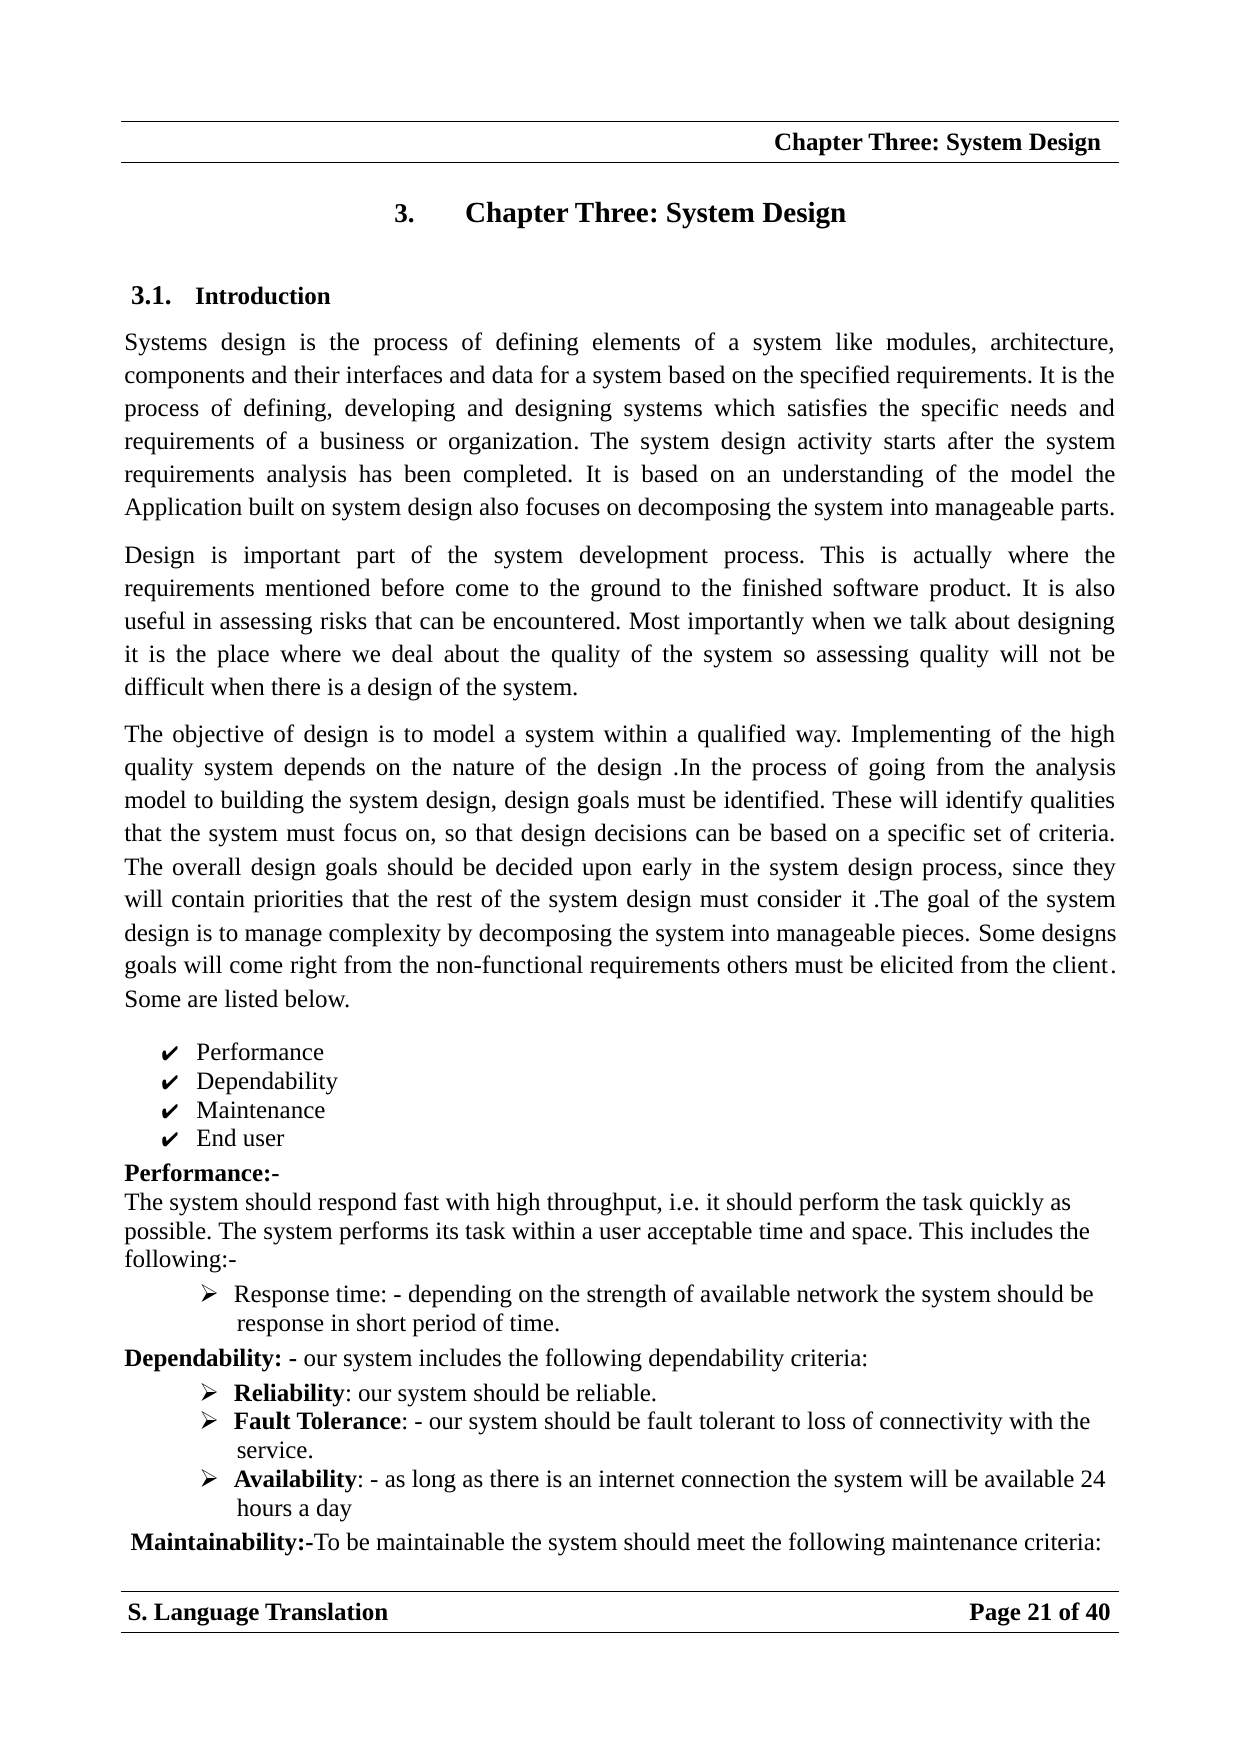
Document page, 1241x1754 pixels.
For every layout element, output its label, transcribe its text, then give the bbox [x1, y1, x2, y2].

subtitle Chapter Three: System Design [121, 192, 1119, 229]
text The system should respond fast with high throughput, i.e. it should perform the task quickly as possible. The system performs its task within a user acceptable time and space. This includes the following:- [121, 1187, 1119, 1276]
text Design is important part of the system development process. This is actually where the requirements mentioned before come to the ground to the finished software product. It is also useful in assessing risks that can be encountered. Most importantly when we talk about designing it is the place where we deal about the quality of the system so assessing quality will not be difficult when there is a design of the system. [121, 537, 1119, 701]
list Fault Tolerance: - our system should be fault tolerant to loss of connectivity with the service. [196, 1406, 1119, 1464]
list Dependability [159, 1066, 1119, 1095]
list Reliability: our system should be reliable. [196, 1375, 1119, 1406]
text Systems design is the process of defining elements of a system like modules, architecture, components and their interfaces and data for a system based on the specified requirements. It is the process of defining, developing and designing systems which satisfies the specific needs and requirements of a business or organization. The system design activity starts after the system requirements analysis has been completed. It is based on an understanding of the model the Application built on system design also focuses on decomposing the system into manageable parts. [121, 324, 1119, 521]
list End user [159, 1123, 1119, 1155]
text Maintainability:-To be maintainable the system should meet the following maintenance criteria: [121, 1524, 1119, 1559]
list Response time: - depending on the strength of available network the system should be response in short period of time. [196, 1276, 1119, 1340]
list Performance [159, 1034, 1119, 1066]
text The objective of design is to model a system within a qualified way. Implementing of the high quality system depends on the nature of the design .In the process of going from the analysis model to building the system design, design goals must be identified. These will identify qualities that the system must focus on, so that design decisions can be based on a specific set of criteria. The overall design goals should be decided upon early in the system design process, since they will contain priorities that the rest of the system design must consider it .The goal of the system design is to manage complexity by decomposing the system into manageable pieces. Some designs goals will come right from the non-functional requirements others must be elicited from the client. Some are listed below. [121, 716, 1119, 1015]
subtitle Introduction [121, 276, 1119, 310]
list Maintenance [159, 1095, 1119, 1123]
text Performance:- [121, 1155, 1119, 1187]
text Dependability: - our system includes the following dependability criteria: [121, 1340, 1119, 1375]
list Availability: - as long as there is an internet connection the system will be available 24 hours a day [196, 1464, 1119, 1524]
